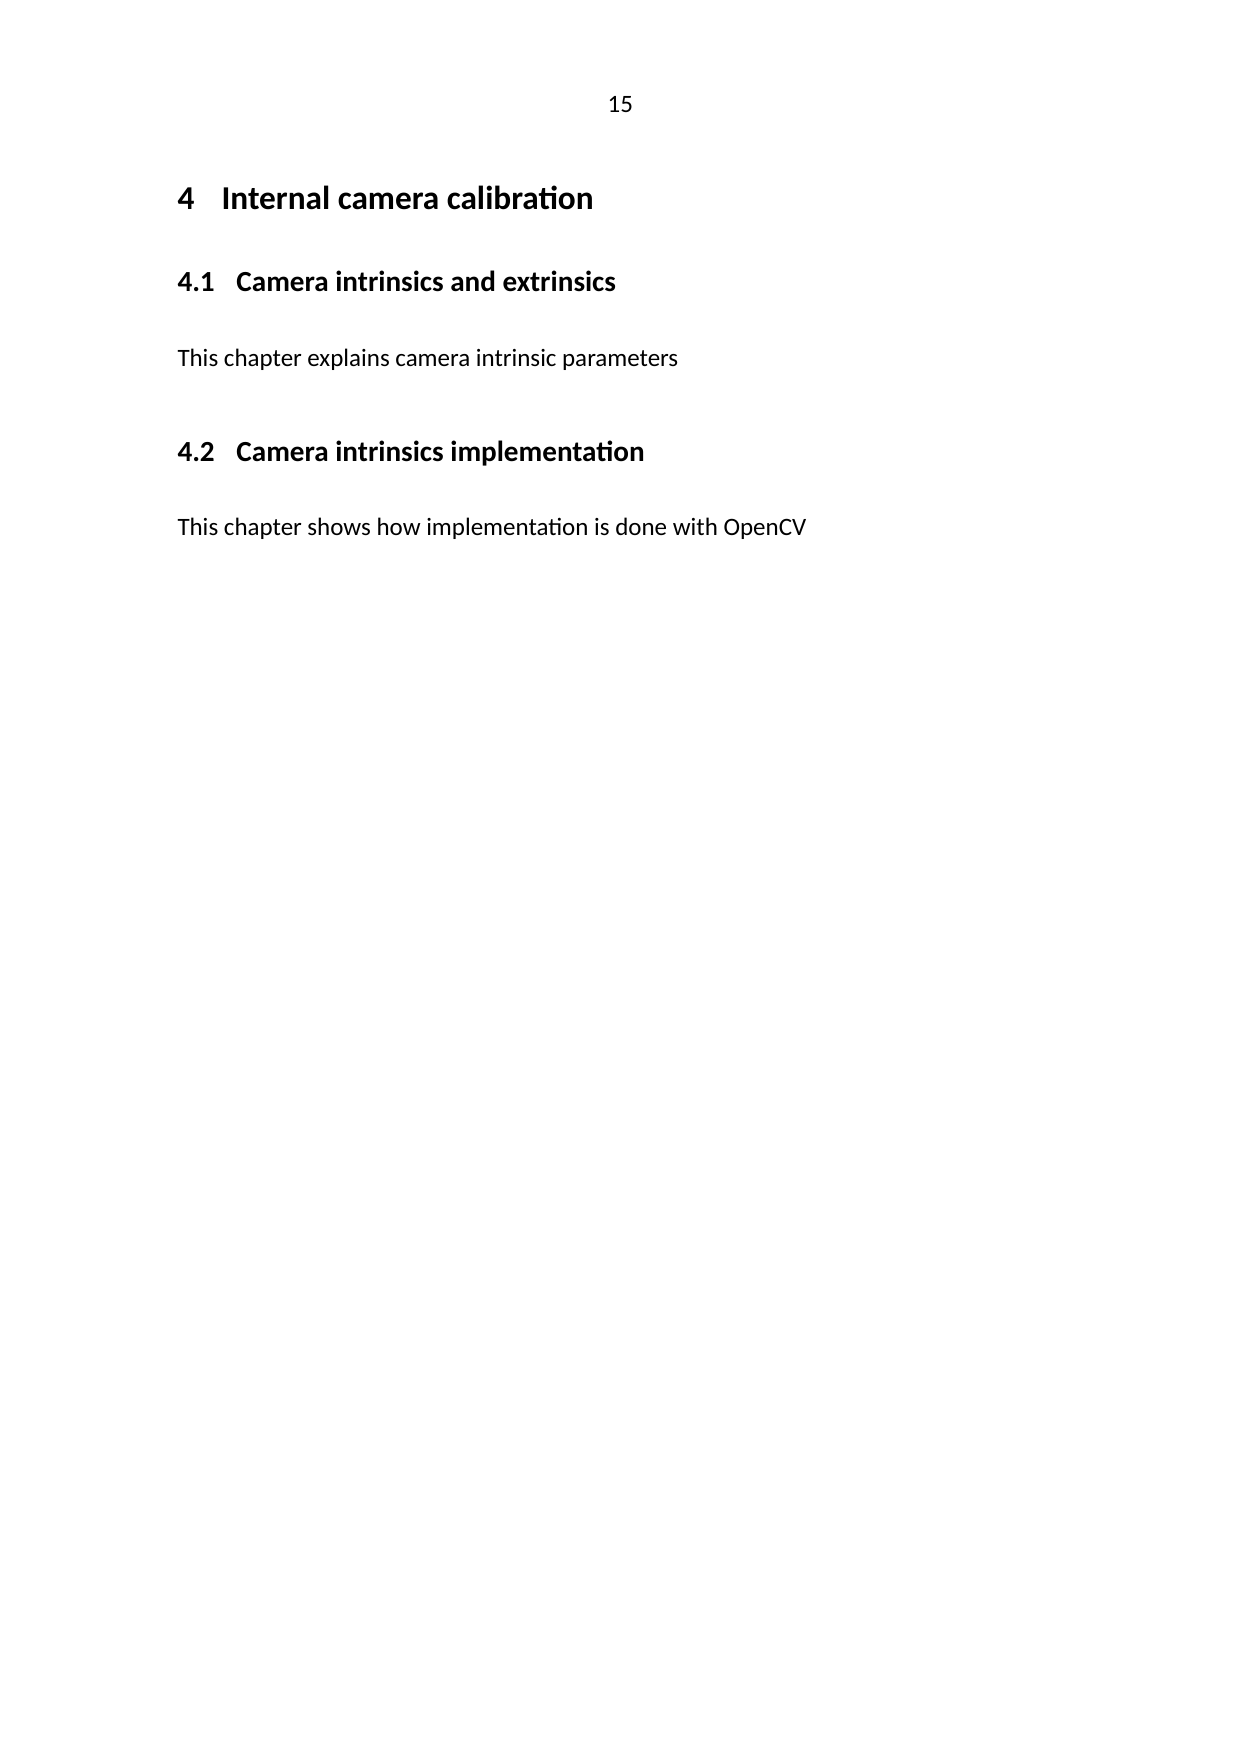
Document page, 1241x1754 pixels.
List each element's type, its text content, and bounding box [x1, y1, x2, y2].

subtitle Camera intrinsics implementation [177, 433, 1063, 469]
subtitle Camera intrinsics and extrinsics [177, 263, 1063, 299]
text This chapter shows how implementation is done with OpenCV [177, 512, 1063, 542]
text This chapter explains camera intrinsic parameters [177, 342, 1063, 372]
subtitle Internal camera calibration [177, 177, 1063, 218]
